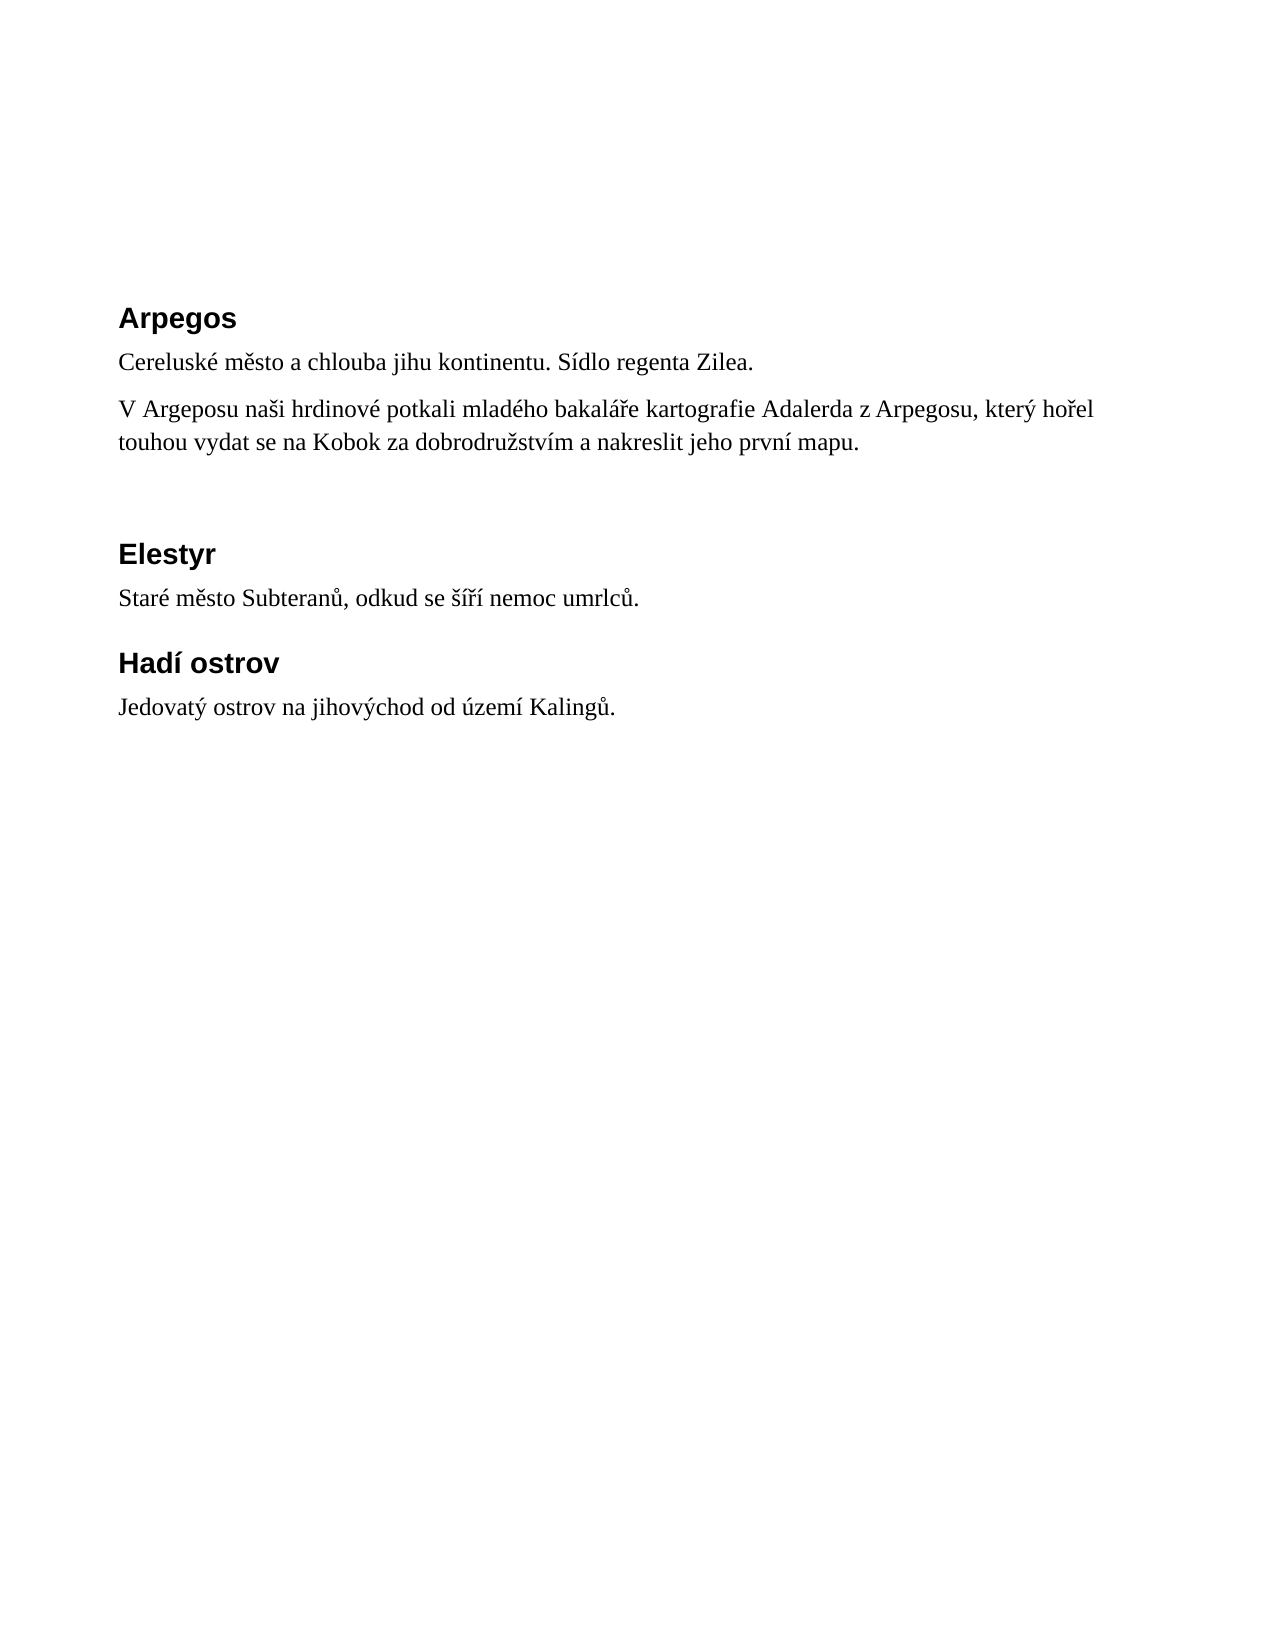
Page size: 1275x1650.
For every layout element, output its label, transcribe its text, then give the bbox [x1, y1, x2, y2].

subtitle Elestyr [118, 537, 1157, 571]
text Jedovatý ostrov na jihovýchod od území Kalingů. [118, 692, 1157, 721]
text Staré město Subteranů, odkud se šíří nemoc umrlců. [118, 583, 1157, 612]
text V Argeposu naši hrdinové potkali mladého bakaláře kartografie Adalerda z Arpegosu, který hořel touhou vydat se na Kobok za dobrodružstvím a nakreslit jeho první mapu. [118, 394, 1157, 456]
text Cereluské město a chlouba jihu kontinentu. Sídlo regenta Zilea. [118, 347, 1157, 376]
subtitle Hadí ostrov [118, 646, 1157, 679]
subtitle Arpegos [118, 301, 1157, 334]
